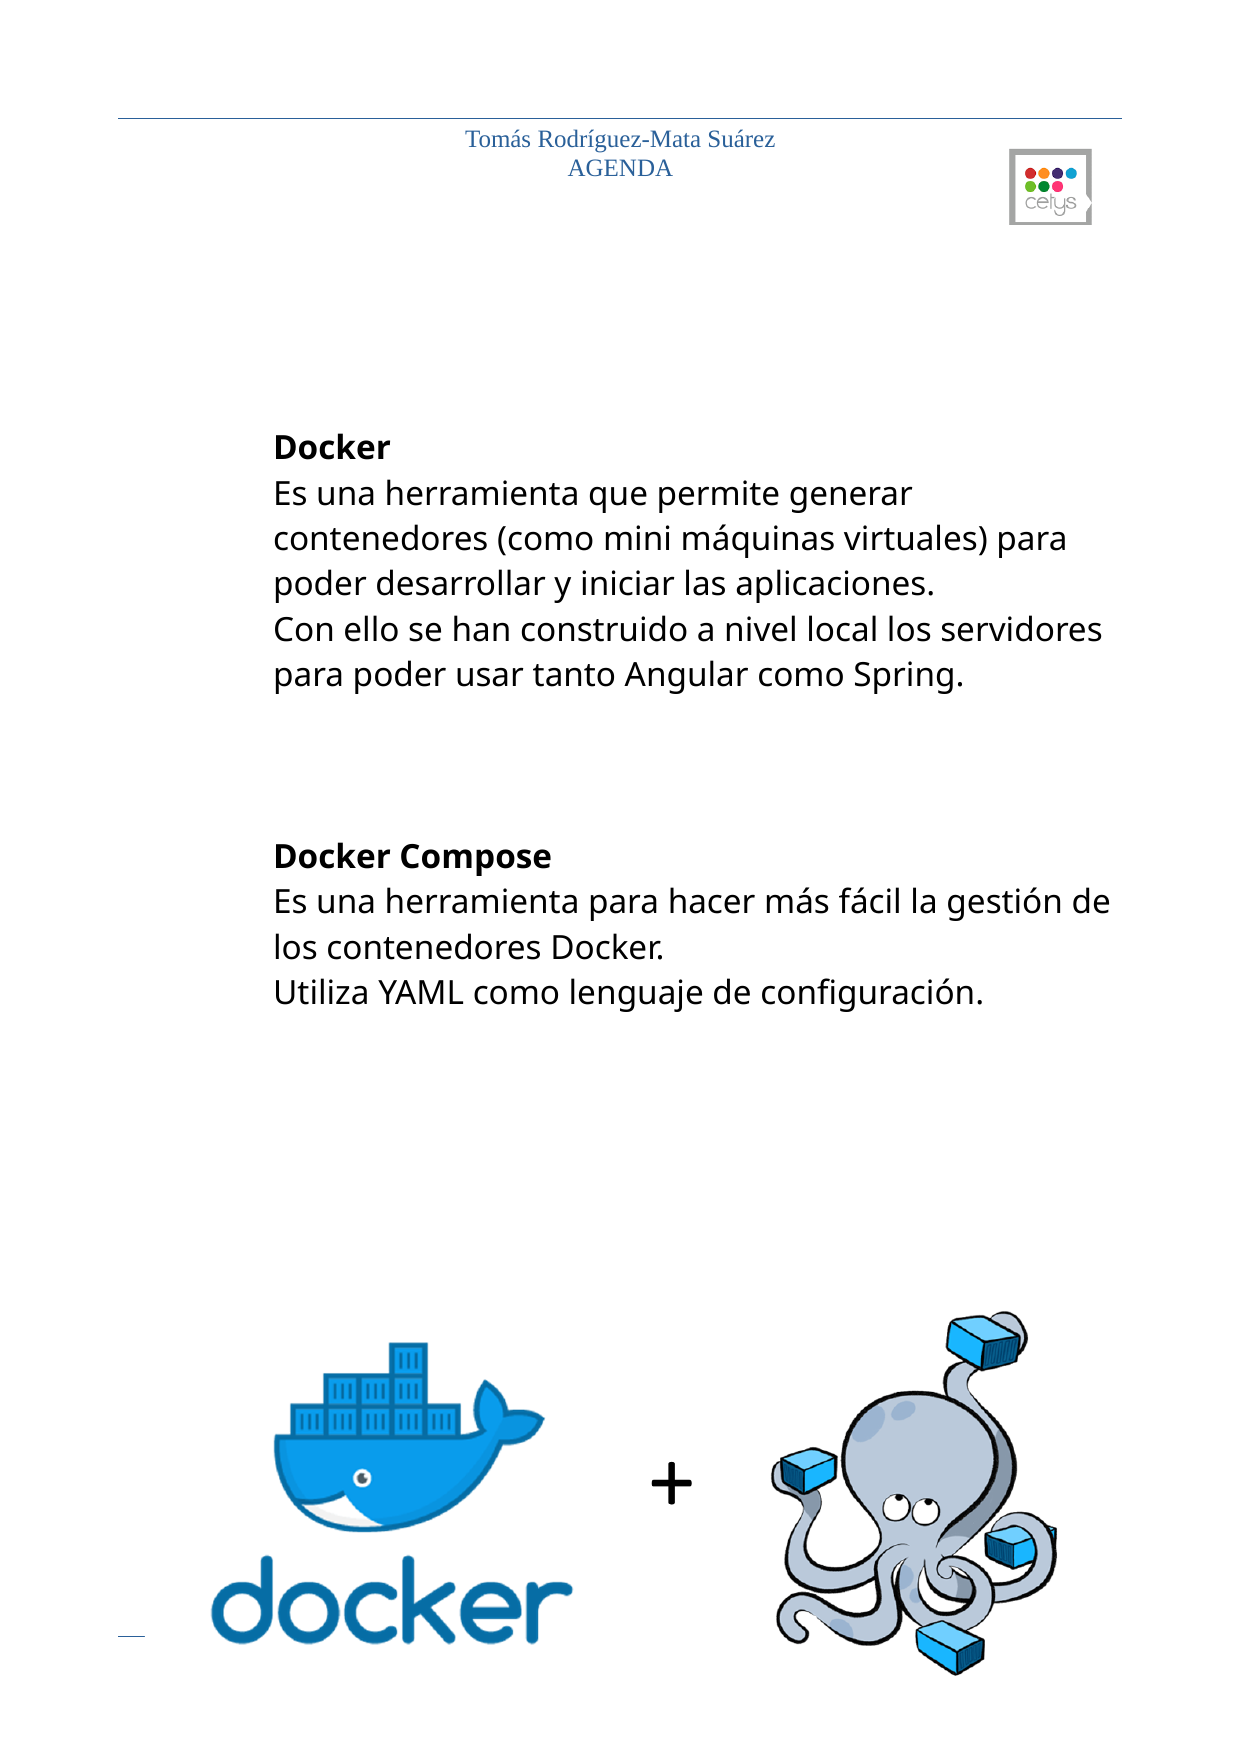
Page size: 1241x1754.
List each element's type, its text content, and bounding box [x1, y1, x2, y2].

list Docker Compose Es una herramienta para hacer más fácil la gestión de los contenedores Docker. Utiliza YAML como lenguaje de configuración. [235, 696, 1116, 1014]
list Docker Es una herramienta que permite generar contenedores (como mini máquinas virtuales) para poder desarrollar y iniciar las aplicaciones. Con ello se han construido a nivel local los servidores para poder usar tanto Angular como Spring. [235, 424, 1116, 696]
picture [144, 1204, 1149, 1754]
picture [986, 124, 1117, 225]
